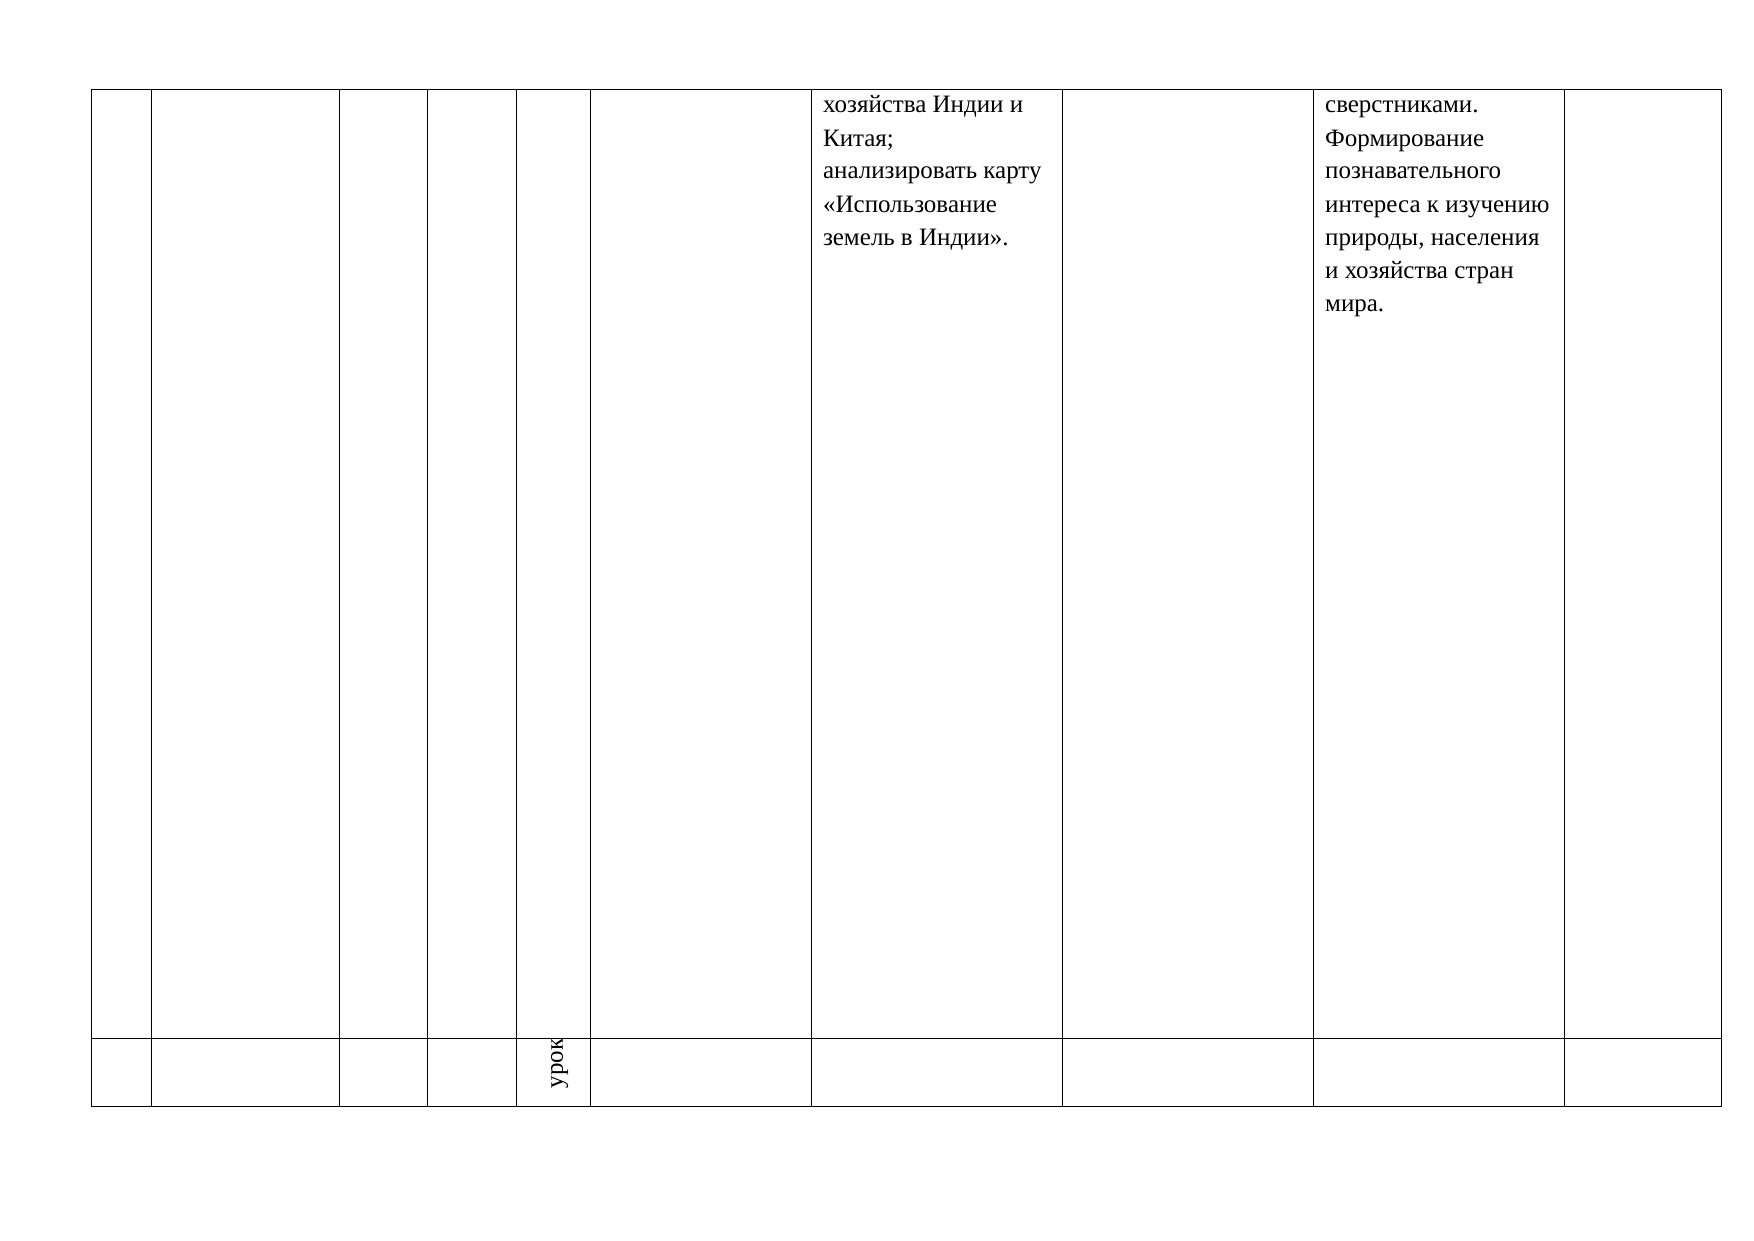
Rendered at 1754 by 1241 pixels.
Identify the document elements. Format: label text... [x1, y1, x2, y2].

table_cell сверстниками. Формирование познавательного интереса к изучению природы, населения и хозяйства стран мира. [1314, 90, 1564, 1037]
table_cell [517, 90, 590, 1037]
table_cell [591, 90, 811, 1037]
table_cell [1063, 90, 1313, 1037]
table_cell [92, 1039, 151, 1106]
table_cell [1314, 1039, 1564, 1106]
table_cell [340, 1039, 427, 1106]
table_cell [152, 90, 339, 1037]
table_cell [812, 1039, 1062, 1106]
table_cell [591, 1039, 811, 1106]
table_cell [1063, 1039, 1313, 1106]
table_cell [428, 90, 516, 1037]
table_cell [428, 1039, 516, 1106]
table_cell [340, 90, 427, 1037]
table_cell [1565, 90, 1721, 1037]
table_cell хозяйства Индии и Китая; анализировать карту «Исполь­зование земель в Индии». [812, 90, 1062, 1037]
table_cell [1565, 1039, 1721, 1106]
table_cell [92, 90, 151, 1037]
table_cell урок [517, 1039, 590, 1106]
table_cell [152, 1039, 339, 1106]
